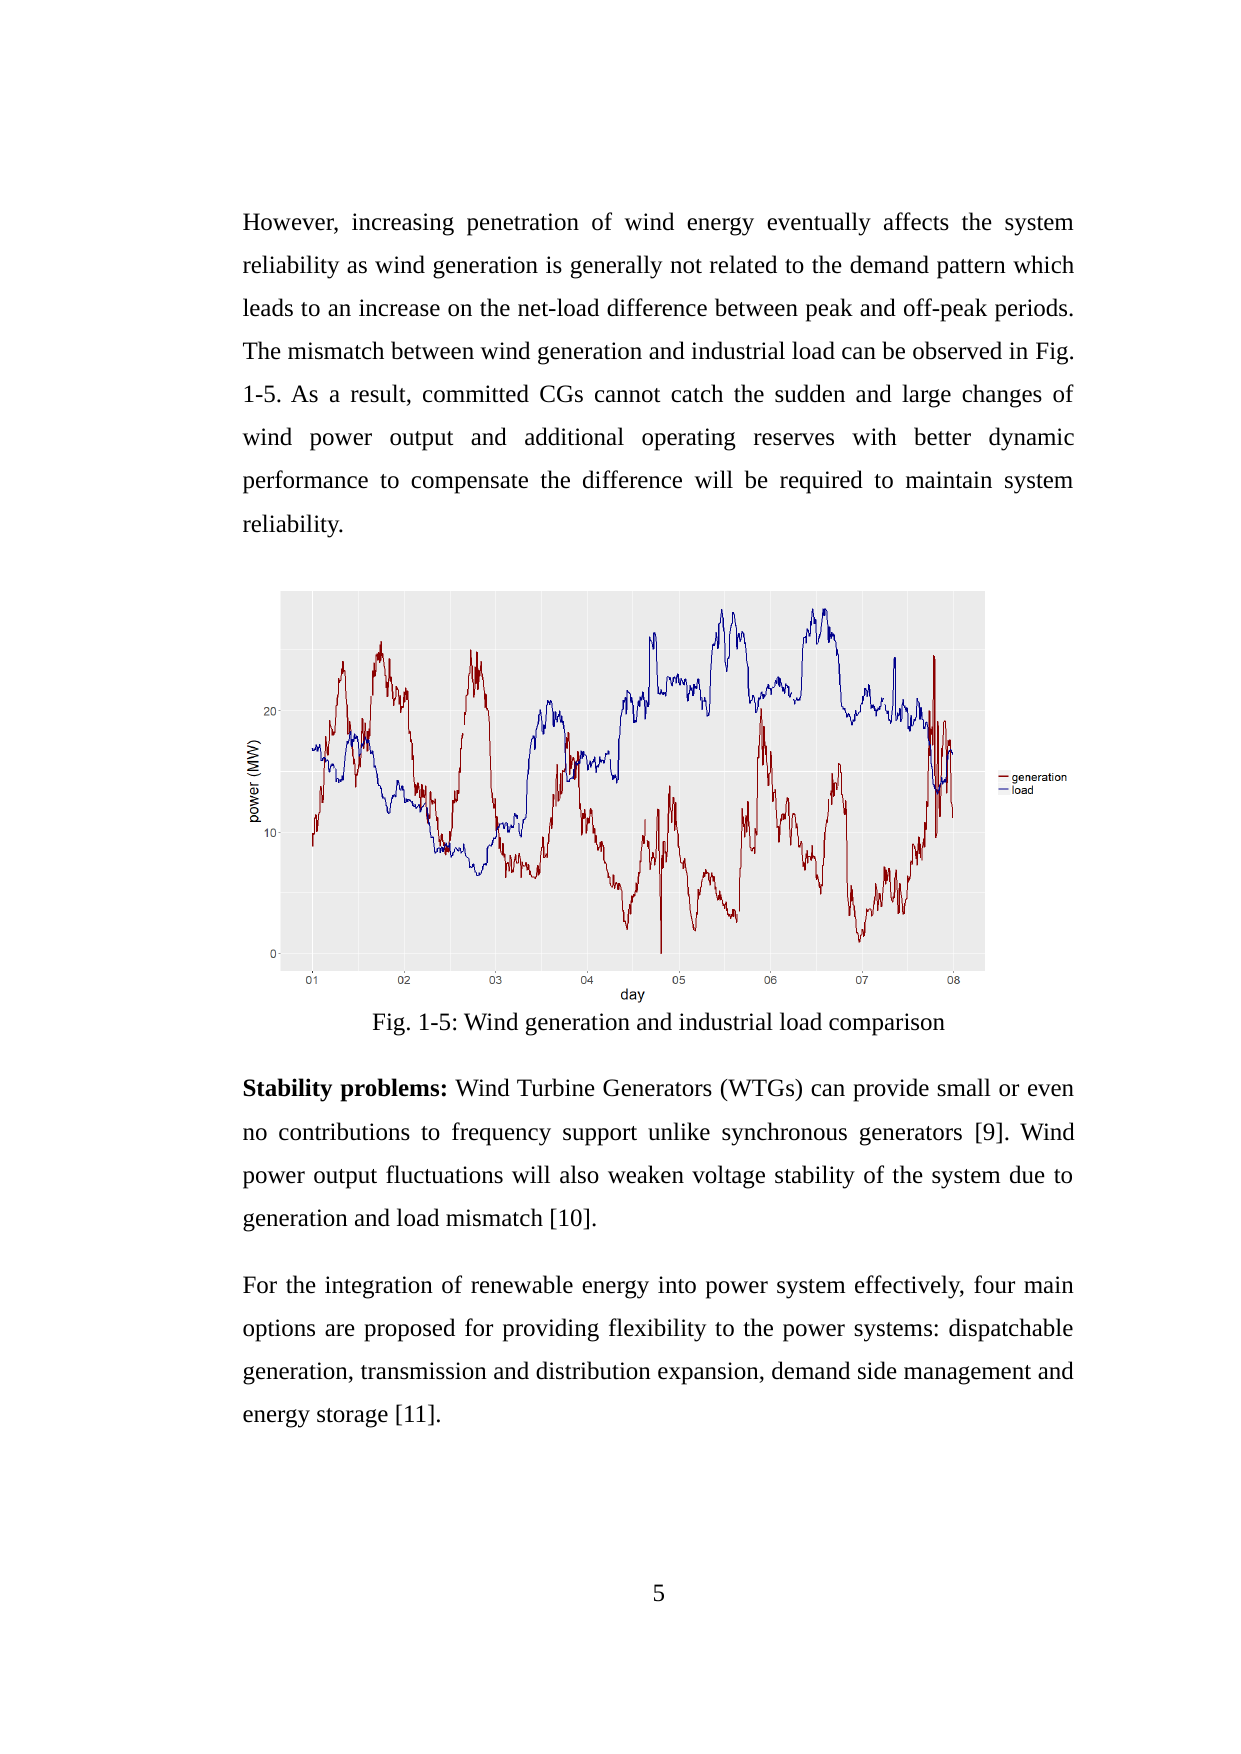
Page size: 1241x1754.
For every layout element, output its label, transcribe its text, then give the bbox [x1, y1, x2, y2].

text For the integration of renewable energy into power system effectively, four main options are proposed for providing flexibility to the power systems: dispatchable generation, transmission and distribution expansion, demand side management and energy storage [11]⁠. [242, 1270, 1075, 1428]
picture [242, 588, 1075, 1005]
text However, increasing penetration of wind energy eventually affects the system reliability as wind generation is generally not related to the demand pattern which leads to an increase on the net-load difference between peak and off-peak periods. The mismatch between wind generation and industrial load can be observed in Fig. 1-5. As a result, committed CGs cannot catch the sudden and large changes of wind power output and additional operating reserves with better dynamic performance to compensate the difference will be required to maintain system reliability. [242, 207, 1075, 537]
text Stability problems: Wind Turbine Generators (WTGs) can provide small or even no contributions to frequency support unlike synchronous generators [9]⁠. Wind power output fluctuations will also weaken voltage stability of the system due to generation and load mismatch [10]⁠. [242, 1073, 1075, 1232]
text Fig. 1-5: Wind generation and industrial load comparison [242, 1005, 1075, 1035]
